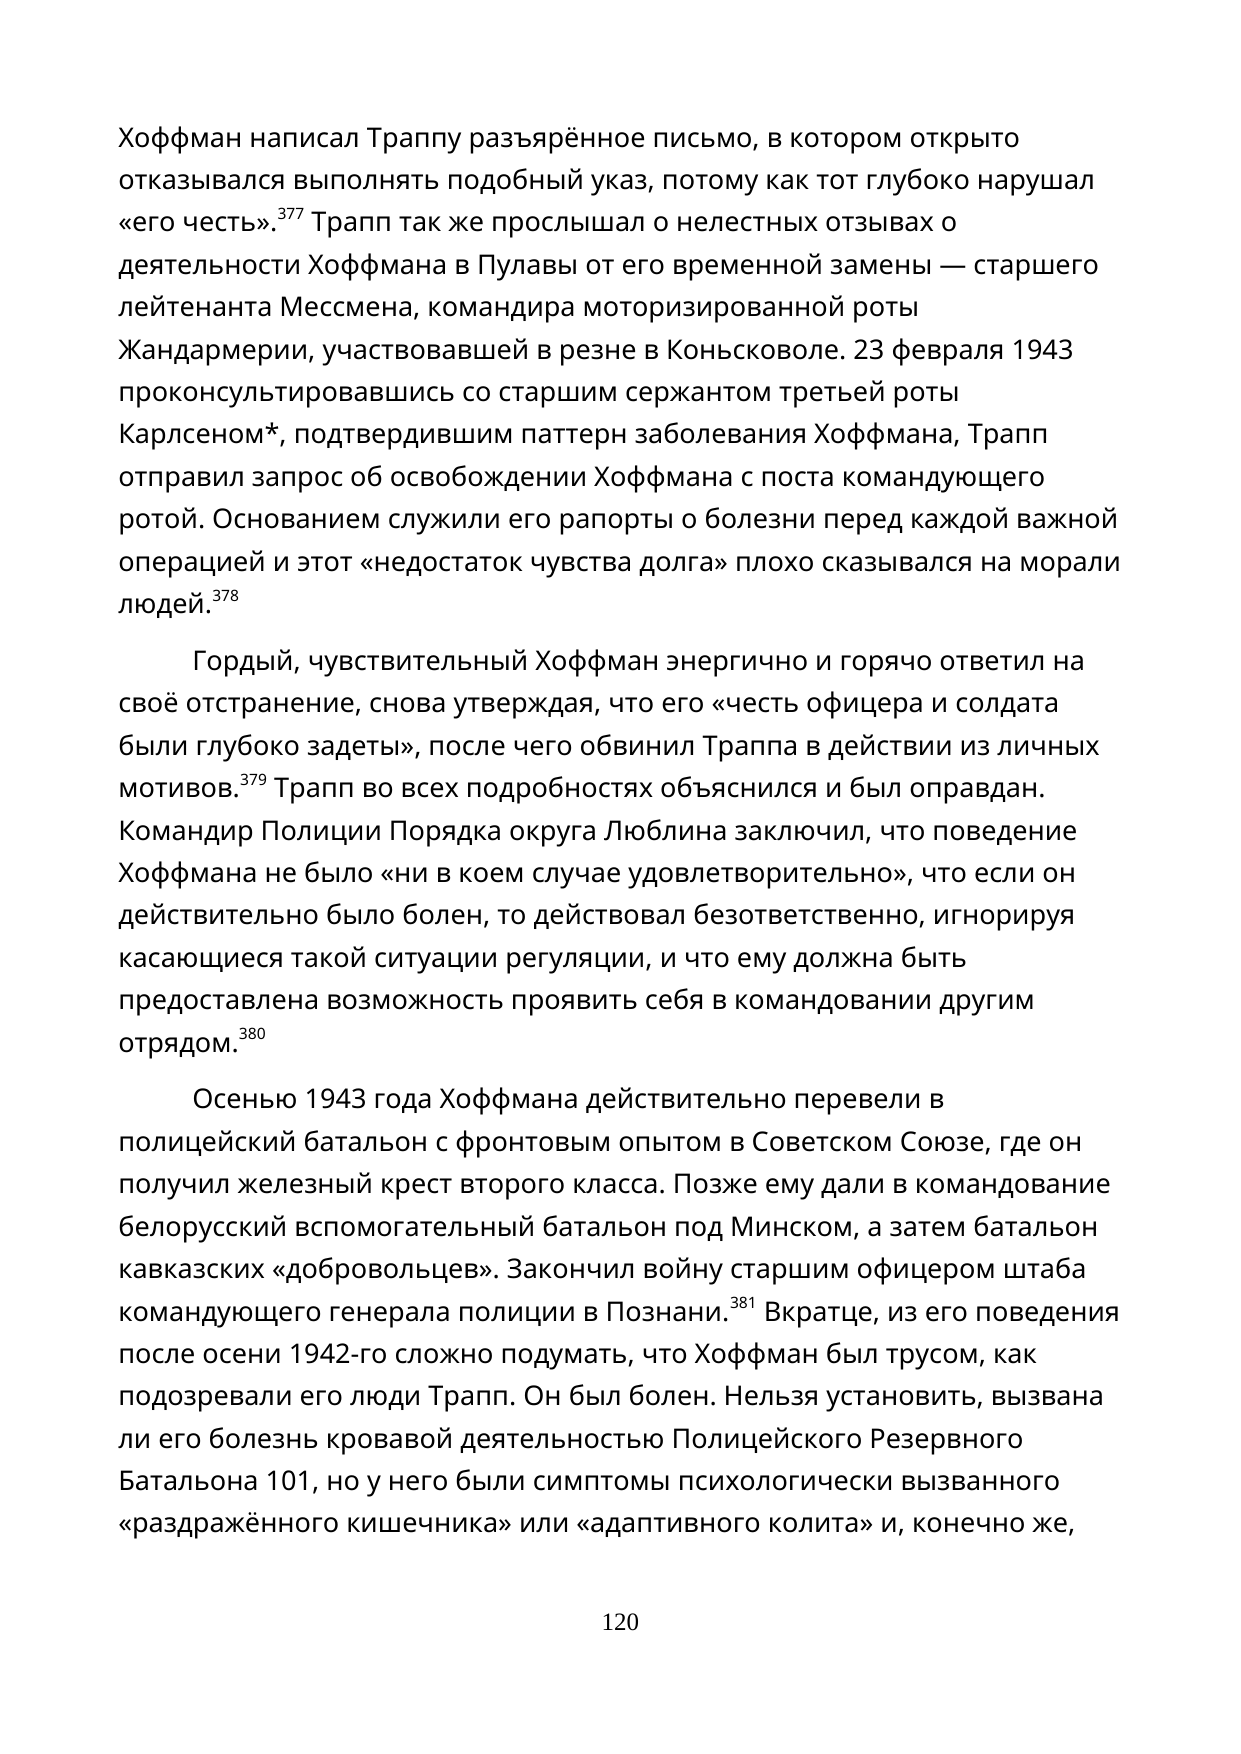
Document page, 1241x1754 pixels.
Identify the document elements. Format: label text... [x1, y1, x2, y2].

text Осенью 1943 года Хоффмана действительно перевели в полицейский батальон с фронтовым опытом в Советском Союзе, где он получил железный крест второго класса. Позже ему дали в командование белорусский вспомогательный батальон под Минском, а затем батальон кавказских «добровольцев». Закончил войну старшим офицером штаба командующего генерала полиции в Познани. Вкратце, из его поведения после осени 1942-го сложно подумать, что Хоффман был трусом, как подозревали его люди Трапп. Он был болен. Нельзя установить, вызвана ли его болезнь кровавой деятельностью Полицейского Резервного Батальона 101, но у него были симптомы психологически вызванного «раздражённого кишечника» или «адаптивного колита» и, конечно же, [118, 1080, 1122, 1541]
text Гордый, чувствительный Хоффман энергично и горячо ответил на своё отстранение, снова утверждая, что его «честь офицера и солдата были глубоко задеты», после чего обвинил Траппа в действии из личных мотивов. Трапп во всех подробностях объяснился и был оправдан. Командир Полиции Порядка округа Люблина заключил, что поведение Хоффмана не было «ни в коем случае удовлетворительно», что если он действительно было болен, то действовал безответственно, игнорируя касающиеся такой ситуации регуляции, и что ему должна быть предоставлена возможность проявить себя в командовании другим отрядом. [118, 641, 1122, 1060]
text Хоффман написал Траппу разъярённое письмо, в котором открыто отказывался выполнять подобный указ, потому как тот глубоко нарушал «его честь». Трапп так же прослышал о нелестных отзывах о деятельности Хоффмана в Пулавы от его временной замены — старшего лейтенанта Мессмена, командира моторизированной роты Жандармерии, участвовавшей в резне в Коньсковоле. 23 февраля 1943 проконсультировавшись со старшим сержантом третьей роты Карлсеном*, подтвердившим паттерн заболевания Хоффмана, Трапп отправил запрос об освобождении Хоффмана с поста командующего ротой. Основанием служили его рапорты о болезни перед каждой важной операцией и этот «недостаток чувства долга» плохо сказывался на морали людей. [118, 118, 1122, 621]
